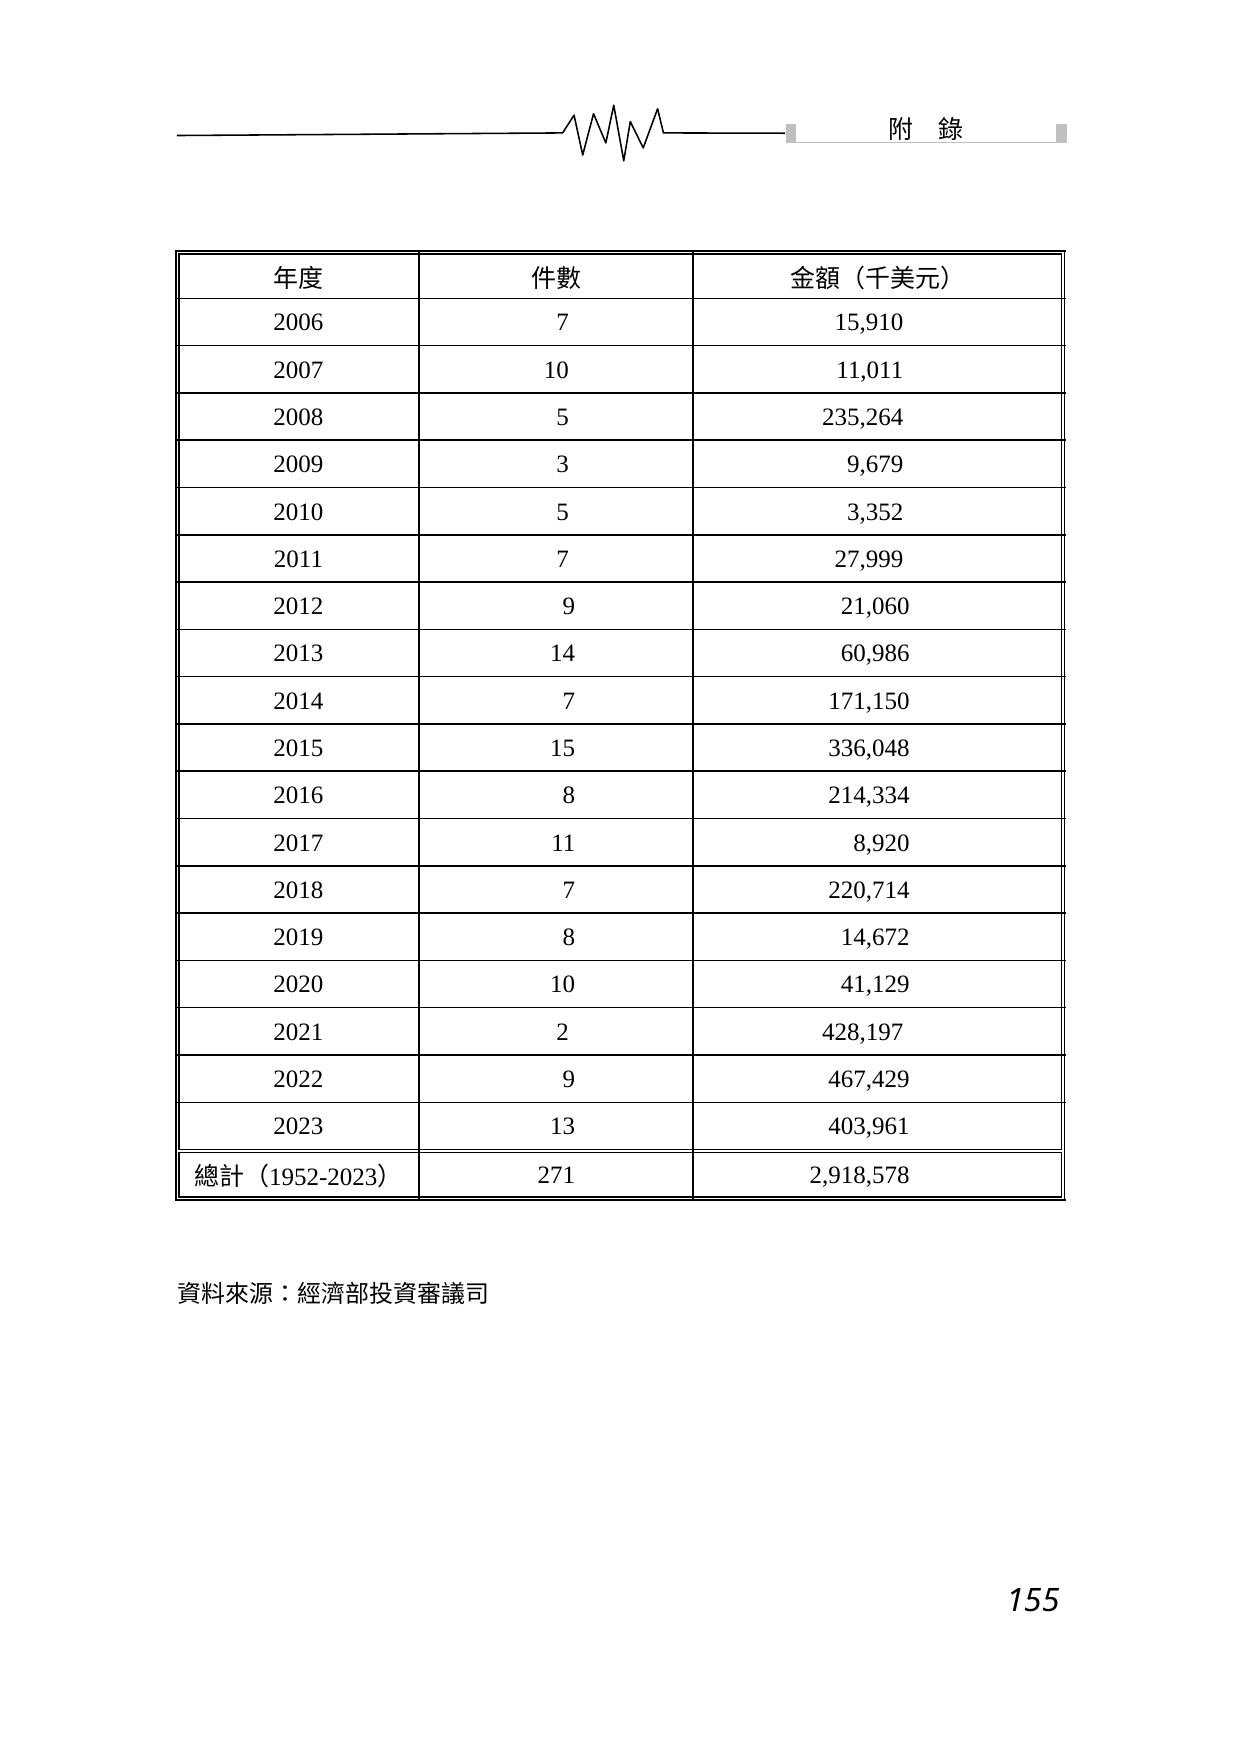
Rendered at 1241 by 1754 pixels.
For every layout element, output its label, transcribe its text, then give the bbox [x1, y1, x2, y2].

table_cell 2011 [180, 536, 418, 581]
table_cell 2014 [180, 677, 418, 723]
table_cell 2020 [180, 961, 418, 1007]
table_cell 5 [420, 394, 692, 439]
table_cell 2006 [180, 299, 418, 345]
table_cell 403,961 [694, 1103, 1061, 1149]
table_cell 7 [420, 536, 692, 581]
table_cell 總計（1952-2023） [180, 1153, 418, 1196]
table_cell 15 [420, 725, 692, 770]
table_header 件數 [420, 255, 692, 297]
table_cell 11,011 [694, 346, 1061, 392]
table_cell 428,197 [694, 1008, 1061, 1054]
table_cell 7 [420, 677, 692, 723]
table_cell 5 [420, 488, 692, 534]
table_cell 2023 [180, 1103, 418, 1149]
table_cell 2,918,578 [694, 1153, 1061, 1196]
table_cell 15,910 [694, 299, 1061, 345]
table_cell 9 [420, 1056, 692, 1101]
table_cell 14,672 [694, 914, 1061, 959]
table_cell 271 [420, 1153, 692, 1196]
table_cell 2010 [180, 488, 418, 534]
table_cell 60,986 [694, 630, 1061, 676]
table_cell 9 [420, 583, 692, 628]
table_cell 11 [420, 819, 692, 865]
table_cell 2022 [180, 1056, 418, 1101]
table_cell 41,129 [694, 961, 1061, 1007]
table_cell 2013 [180, 630, 418, 676]
table_cell 8,920 [694, 819, 1061, 865]
table_cell 7 [420, 299, 692, 345]
table_cell 10 [420, 961, 692, 1007]
table_cell 2019 [180, 914, 418, 959]
table_cell 3,352 [694, 488, 1061, 534]
table_cell 467,429 [694, 1056, 1061, 1101]
table_cell 2021 [180, 1008, 418, 1054]
table_cell 14 [420, 630, 692, 676]
table_cell 27,999 [694, 536, 1061, 581]
table_cell 171,150 [694, 677, 1061, 723]
text 資料來源：經濟部投資審議司 [177, 1250, 1063, 1313]
table_cell 220,714 [694, 867, 1061, 912]
table_cell 2008 [180, 394, 418, 439]
table_cell 336,048 [694, 725, 1061, 770]
table_cell 21,060 [694, 583, 1061, 628]
table_cell 2016 [180, 772, 418, 818]
table_cell 2017 [180, 819, 418, 865]
table_cell 2007 [180, 346, 418, 392]
table_cell 8 [420, 772, 692, 818]
table_cell 8 [420, 914, 692, 959]
table_cell 2009 [180, 441, 418, 487]
table_cell 2018 [180, 867, 418, 912]
table_cell 13 [420, 1103, 692, 1149]
table_cell 9,679 [694, 441, 1061, 487]
table_cell 2 [420, 1008, 692, 1054]
table_cell 2012 [180, 583, 418, 628]
table_cell 2015 [180, 725, 418, 770]
table_cell 10 [420, 346, 692, 392]
table_cell 214,334 [694, 772, 1061, 818]
table_header 金額（千美元） [694, 255, 1061, 297]
table_cell 3 [420, 441, 692, 487]
table_header 年度 [180, 255, 418, 297]
table_cell 235,264 [694, 394, 1061, 439]
table_cell 7 [420, 867, 692, 912]
